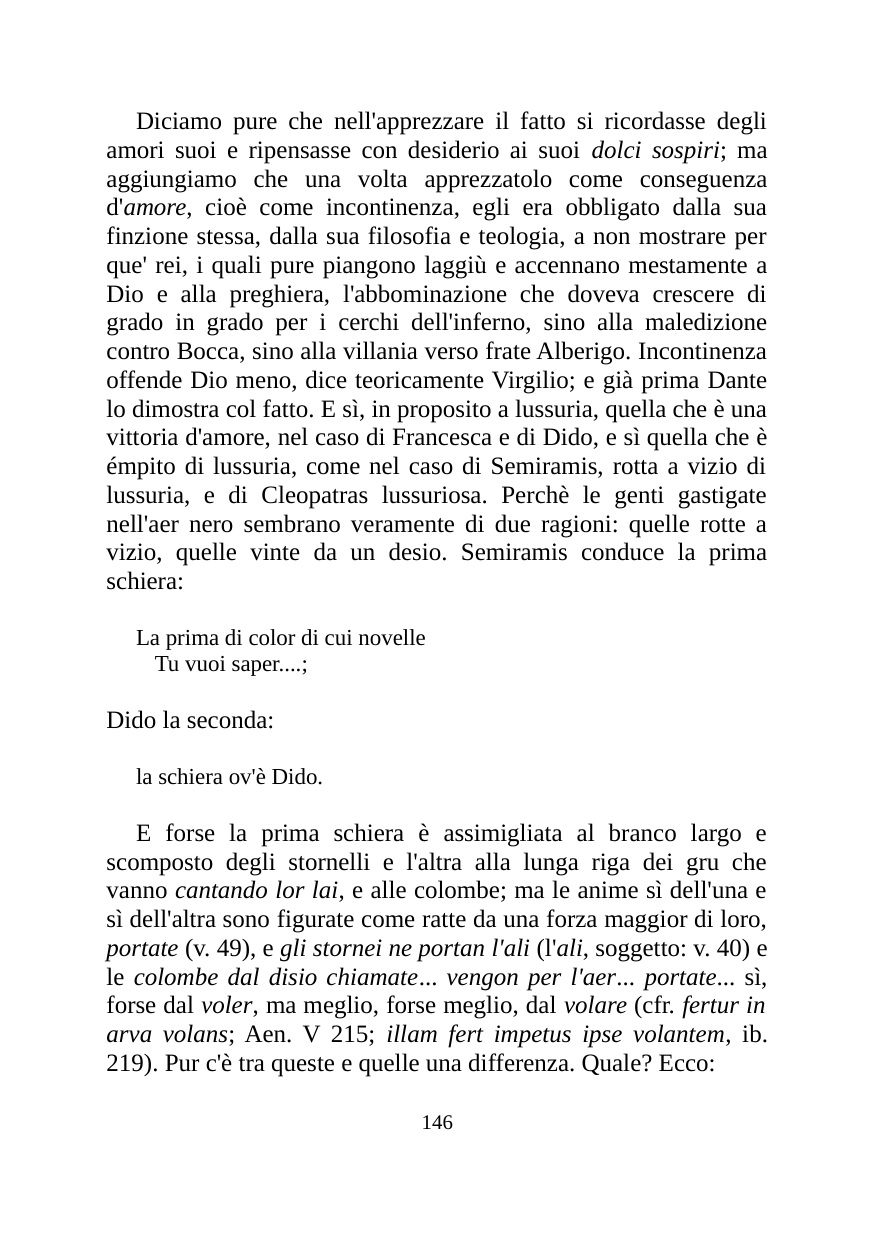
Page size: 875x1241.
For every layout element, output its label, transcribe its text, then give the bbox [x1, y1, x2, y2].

text Tu vuoi saper....; [125, 650, 768, 676]
text Diciamo pure che nell'apprezzare il fatto si ricordasse degli amori suoi e ripensasse con desiderio ai suoi dolci sospiri; ma aggiungiamo che una volta apprezzatolo come conseguenza d'amore, cioè come incontinenza, egli era obbligato dalla sua finzione stessa, dalla sua filosofia e teologia, a non mostrare per que' rei, i quali pure piangono laggiù e accennano mestamente a Dio e alla preghiera, l'abbominazione che doveva crescere di grado in grado per i cerchi dell'inferno, sino alla maledizione contro Bocca, sino alla villania verso frate Alberigo. Incontinenza offende Dio meno, dice teoricamente Virgilio; e già prima Dante lo dimostra col fatto. E sì, in proposito a lussuria, quella che è una vittoria d'amore, nel caso di Francesca e di Dido, e sì quella che è émpito di lussuria, come nel caso di Semiramis, rotta a vizio di lussuria, e di Cleopatras lussuriosa. Perchè le genti gastigate nell'aer nero sembrano veramente di due ragioni: quelle rotte a vizio, quelle vinte da un desio. Semiramis conduce la prima schiera: [106, 106, 768, 595]
text Dido la seconda: [106, 705, 768, 734]
text la schiera ov'è Dido. [106, 763, 768, 789]
text E forse la prima schiera è assimigliata al branco largo e scomposto degli stornelli e l'altra alla lunga riga dei gru che vanno cantando lor lai, e alle colombe; ma le anime sì dell'una e sì dell'altra sono figurate come ratte da una forza maggior di loro, portate (v. 49), e gli stornei ne portan l'ali (l'ali, soggetto: v. 40) e le colombe dal disio chiamate... vengon per l'aer... portate... sì, forse dal voler, ma meglio, forse meglio, dal volare (cfr. fertur in arva volans; Aen. V 215; illam fert impetus ipse volantem, ib. 219). Pur c'è tra queste e quelle una differenza. Quale? Ecco: [106, 818, 768, 1077]
text La prima di color di cui novelle [106, 624, 768, 650]
